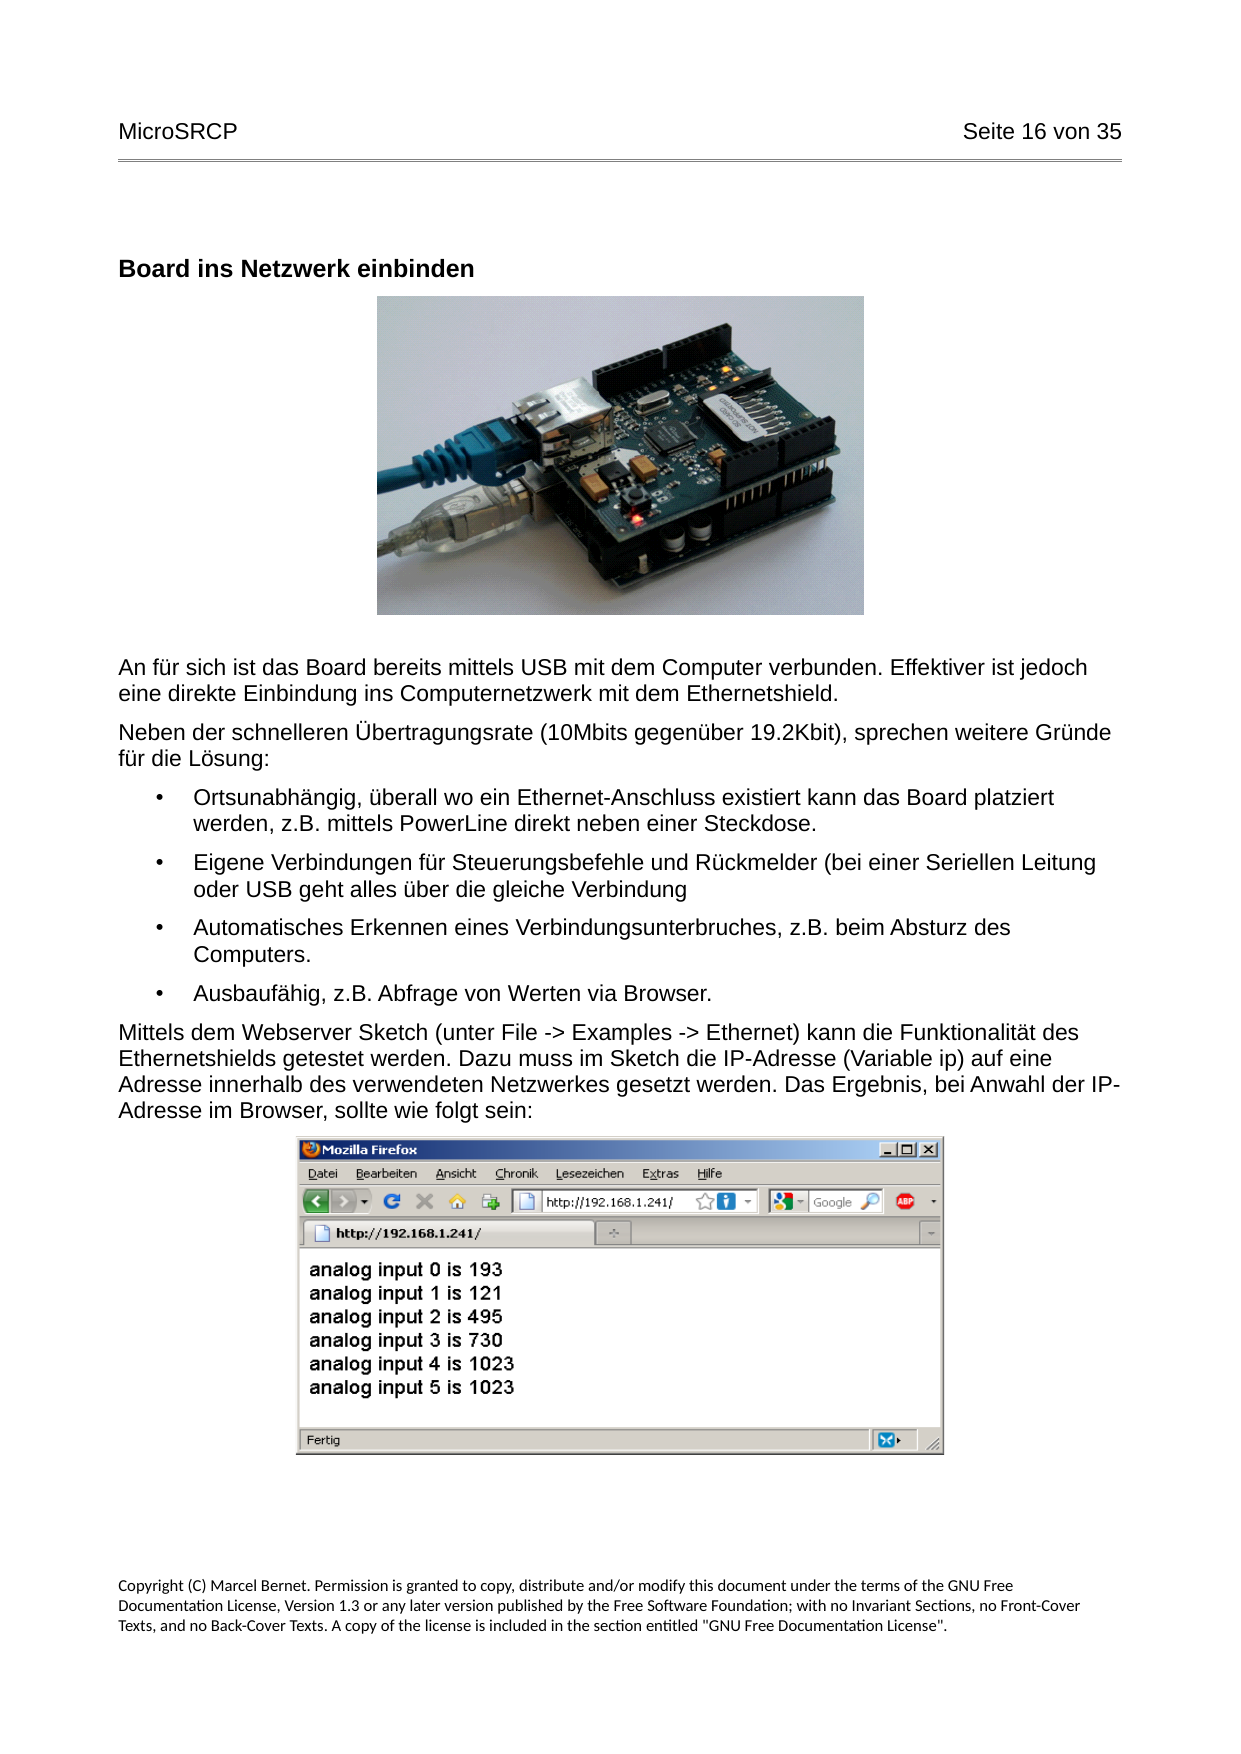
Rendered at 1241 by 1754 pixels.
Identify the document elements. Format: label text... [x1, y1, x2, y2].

text An für sich ist das Board bereits mittels USB mit dem Computer verbunden. Effektiver ist jedoch eine direkte Einbindung ins Computernetzwerk mit dem Ethernetshield. [118, 653, 1122, 706]
text Neben der schnelleren Übertragungsrate (10Mbits gegenüber 19.2Kbit), sprechen weitere Gründe für die Lösung: [118, 719, 1122, 771]
list Ausbaufähig, z.B. Abfrage von Werten via Browser. [156, 979, 1122, 1006]
list Automatisches Erkennen eines Verbindungsunterbruches, z.B. beim Absturz des Computers. [156, 914, 1122, 967]
text Mittels dem Webserver Sketch (unter File -> Examples -> Ethernet) kann die Funktionalität des Ethernetshields getestet werden. Dazu muss im Sketch die IP-Adresse (Variable ip) auf eine Adresse innerhalb des verwendeten Netzwerkes gesetzt werden. Das Ergebnis, bei Anwahl der IP-Adresse im Browser, sollte wie folgt sein: [118, 1018, 1122, 1124]
picture [295, 1136, 945, 1455]
subtitle Board ins Netzwerk einbinden [118, 254, 1122, 283]
list Ortsunabhängig, überall wo ein Ethernet-Anschluss existiert kann das Board platziert werden, z.B. mittels PowerLine direkt neben einer Steckdose. [156, 784, 1122, 837]
list Eigene Verbindungen für Steuerungsbefehle und Rückmelder (bei einer Seriellen Leitung oder USB geht alles über die gleiche Verbindung [156, 849, 1122, 902]
